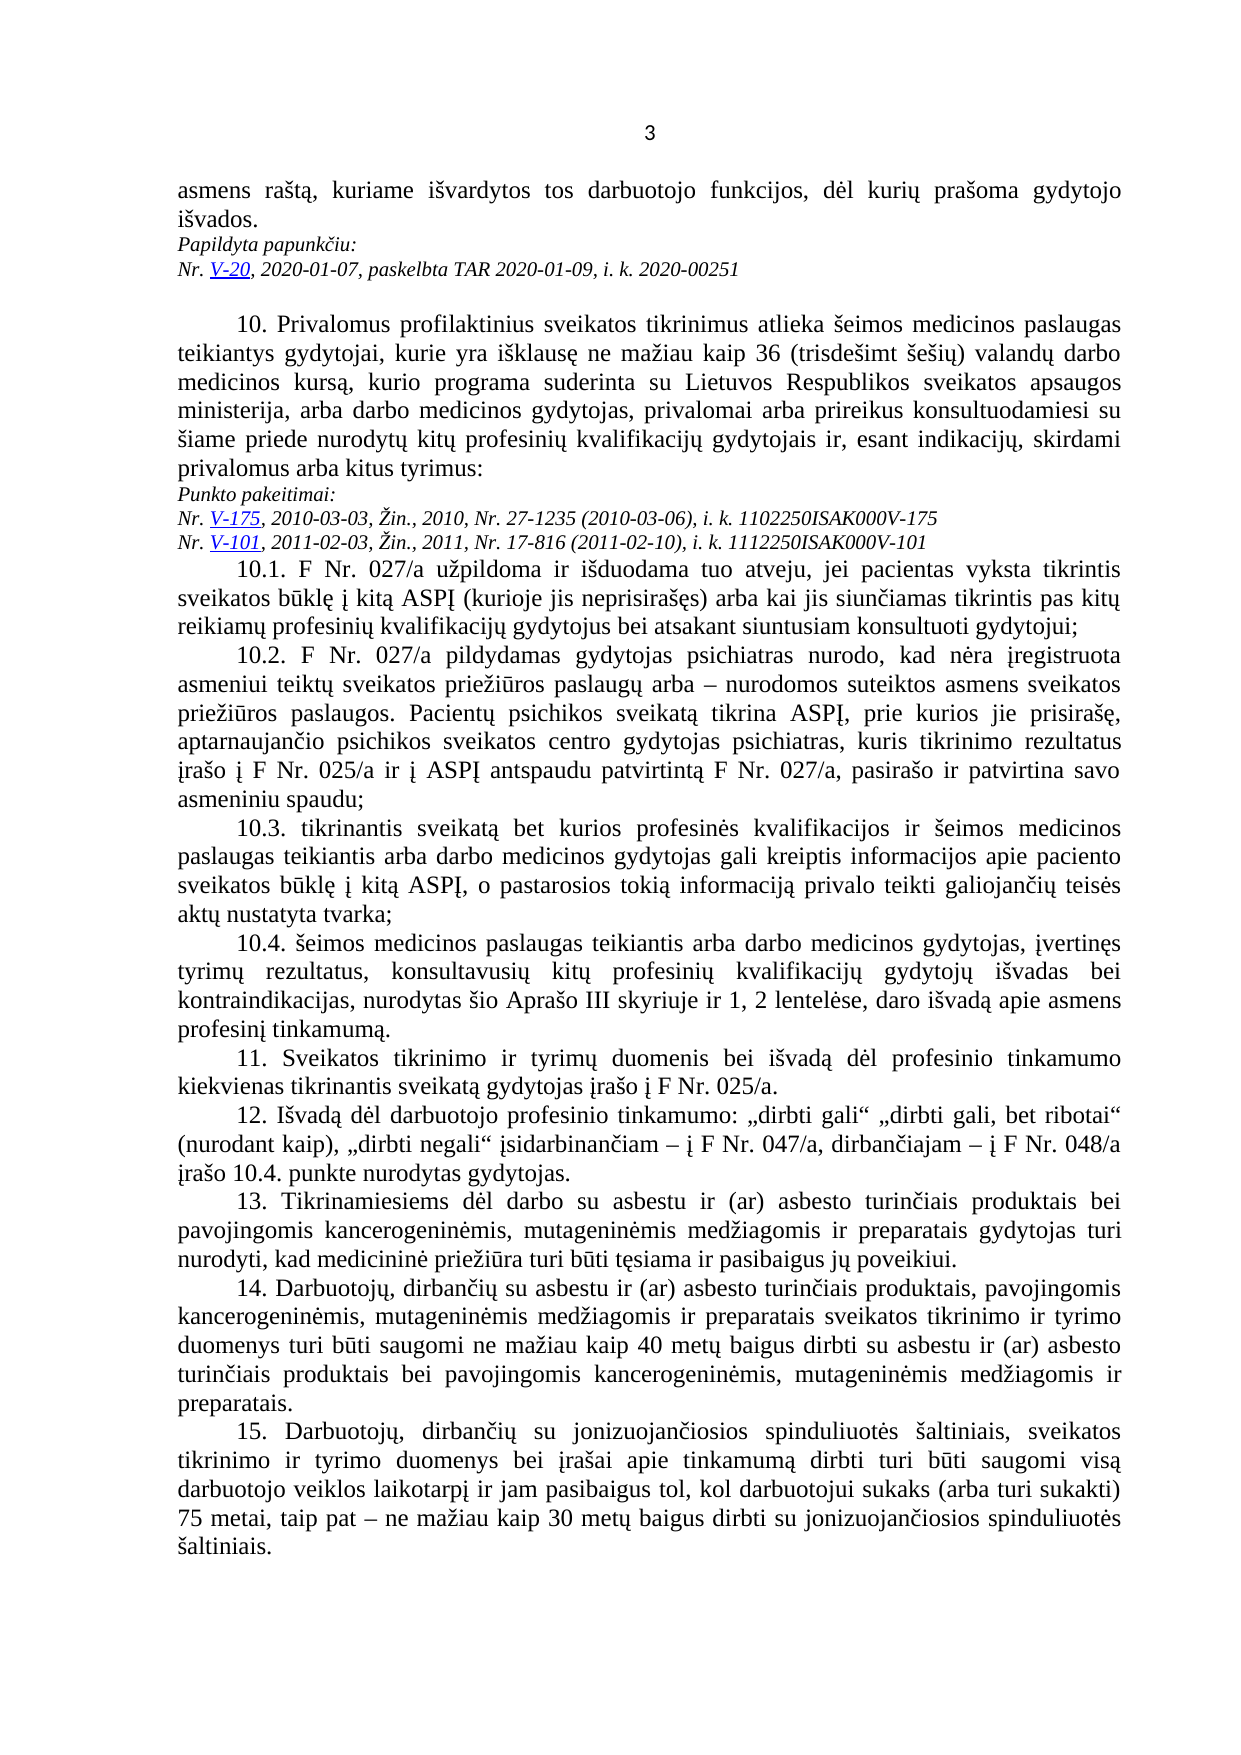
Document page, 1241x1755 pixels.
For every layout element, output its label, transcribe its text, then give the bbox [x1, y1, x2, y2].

text Nr. V-101, 2011-02-03, Žin., 2011, Nr. 17-816 (2011-02-10), i. k. 1112250ISAK000V-101 [177, 530, 1122, 554]
text 11. Sveikatos tikrinimo ir tyrimų duomenis bei išvadą dėl profesinio tinkamumo kiekvienas tikrinantis sveikatą gydytojas įrašo į F Nr. 025/a. [177, 1043, 1122, 1100]
text 10. Privalomus profilaktinius sveikatos tikrinimus atlieka šeimos medicinos paslaugas teikiantys gydytojai, kurie yra išklausę ne mažiau kaip 36 (trisdešimt šešių) valandų darbo medicinos kursą, kurio programa suderinta su Lietuvos Respublikos sveikatos apsaugos ministerija, arba darbo medicinos gydytojas, privalomai arba prireikus konsultuodamiesi su šiame priede nurodytų kitų profesinių kvalifikacijų gydytojais ir, esant indikacijų, skirdami privalomus arba kitus tyrimus: [177, 309, 1122, 482]
text 10.1. F Nr. 027/a užpildoma ir išduodama tuo atveju, jei pacientas vyksta tikrintis sveikatos būklę į kitą ASPĮ (kurioje jis neprisirašęs) arba kai jis siunčiamas tikrintis pas kitų reikiamų profesinių kvalifikacijų gydytojus bei atsakant siuntusiam konsultuoti gydytojui; [177, 554, 1122, 640]
text 12. Išvadą dėl darbuotojo profesinio tinkamumo: „dirbti gali“ „dirbti gali, bet ribotai“ (nurodant kaip), „dirbti negali“ įsidarbinančiam – į F Nr. 047/a, dirbančiajam – į F Nr. 048/a įrašo 10.4. punkte nurodytas gydytojas. [177, 1100, 1122, 1186]
text 10.3. tikrinantis sveikatą bet kurios profesinės kvalifikacijos ir šeimos medicinos paslaugas teikiantis arba darbo medicinos gydytojas gali kreiptis informacijos apie paciento sveikatos būklę į kitą ASPĮ, o pastarosios tokią informaciją privalo teikti galiojančių teisės aktų nustatyta tvarka; [177, 813, 1122, 928]
text 10.4. šeimos medicinos paslaugas teikiantis arba darbo medicinos gydytojas, įvertinęs tyrimų rezultatus, konsultavusių kitų profesinių kvalifikacijų gydytojų išvadas bei kontraindikacijas, nurodytas šio Aprašo III skyriuje ir 1, 2 lentelėse, daro išvadą apie asmens profesinį tinkamumą. [177, 928, 1122, 1043]
text asmens raštą, kuriame išvardytos tos darbuotojo funkcijos, dėl kurių prašoma gydytojo išvados. [177, 175, 1122, 232]
text 14. Darbuotojų, dirbančių su asbestu ir (ar) asbesto turinčiais produktais, pavojingomis kancerogeninėmis, mutageninėmis medžiagomis ir preparatais sveikatos tikrinimo ir tyrimo duomenys turi būti saugomi ne mažiau kaip 40 metų baigus dirbti su asbestu ir (ar) asbesto turinčiais produktais bei pavojingomis kancerogeninėmis, mutageninėmis medžiagomis ir preparatais. [177, 1273, 1122, 1416]
text 10.2. F Nr. 027/a pildydamas gydytojas psichiatras nurodo, kad nėra įregistruota asmeniui teiktų sveikatos priežiūros paslaugų arba – nurodomos suteiktos asmens sveikatos priežiūros paslaugos. Pacientų psichikos sveikatą tikrina ASPĮ, prie kurios jie prisirašę, aptarnaujančio psichikos sveikatos centro gydytojas psichiatras, kuris tikrinimo rezultatus įrašo į F Nr. 025/a ir į ASPĮ antspaudu patvirtintą F Nr. 027/a, pasirašo ir patvirtina savo asmeniniu spaudu; [177, 640, 1122, 813]
text Nr. V-175, 2010-03-03, Žin., 2010, Nr. 27-1235 (2010-03-06), i. k. 1102250ISAK000V-175 [177, 506, 1122, 530]
text Nr. V-20, 2020-01-07, paskelbta TAR 2020-01-09, i. k. 2020-00251 [177, 256, 1122, 281]
text 13. Tikrinamiesiems dėl darbo su asbestu ir (ar) asbesto turinčiais produktais bei pavojingomis kancerogeninėmis, mutageninėmis medžiagomis ir preparatais gydytojas turi nurodyti, kad medicininė priežiūra turi būti tęsiama ir pasibaigus jų poveikiui. [177, 1186, 1122, 1273]
text Papildyta papunkčiu: [177, 232, 1122, 256]
text Punkto pakeitimai: [177, 482, 1122, 506]
text 15. Darbuotojų, dirbančių su jonizuojančiosios spinduliuotės šaltiniais, sveikatos tikrinimo ir tyrimo duomenys bei įrašai apie tinkamumą dirbti turi būti saugomi visą darbuotojo veiklos laikotarpį ir jam pasibaigus tol, kol darbuotojui sukaks (arba turi sukakti) 75 metai, taip pat – ne mažiau kaip 30 metų baigus dirbti su jonizuojančiosios spinduliuotės šaltiniais. [177, 1416, 1122, 1560]
